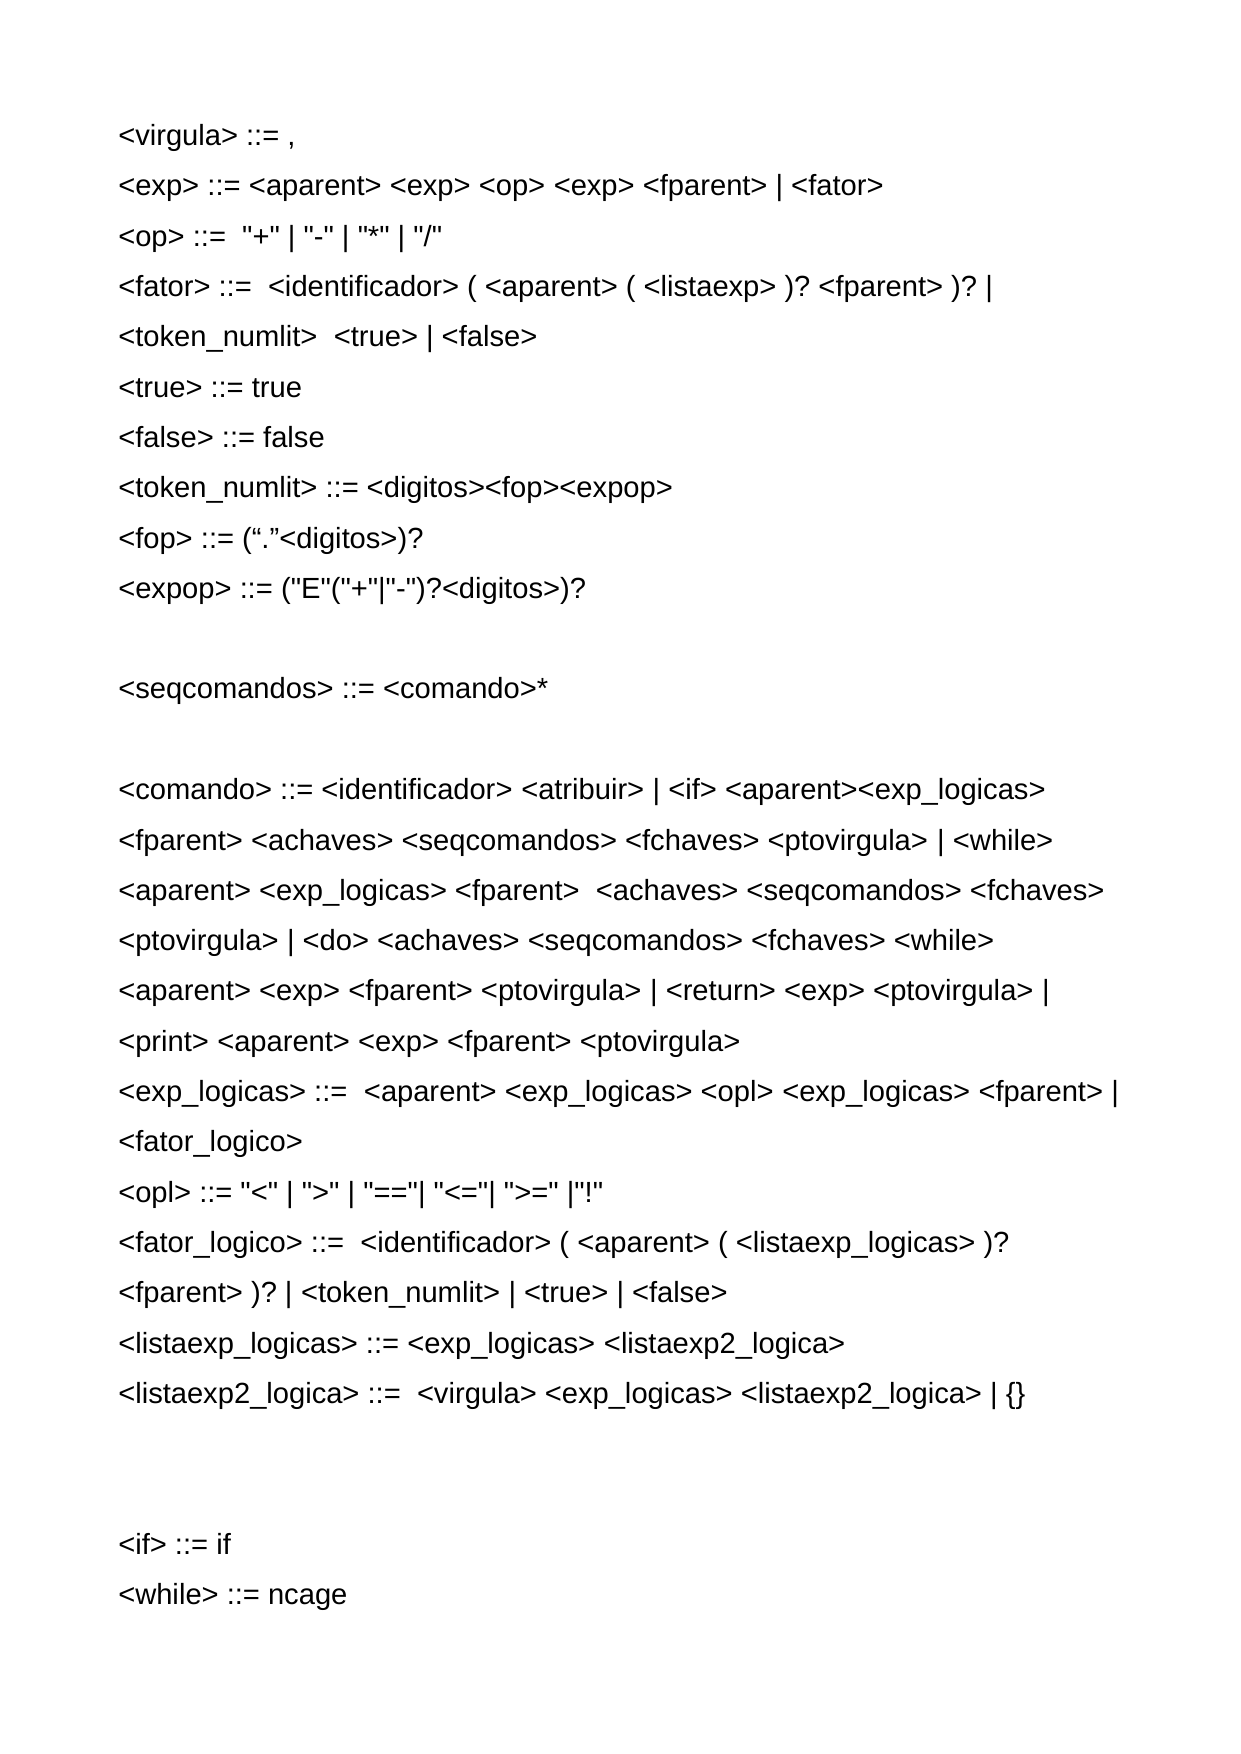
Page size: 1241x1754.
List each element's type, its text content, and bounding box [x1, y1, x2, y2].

text <while> ::= ncage [118, 1577, 1122, 1611]
text <expop> ::= ("E"("+"|"-")?<digitos>)? [118, 571, 1122, 604]
text <if> ::= if [118, 1527, 1122, 1560]
text <listaexp_logicas> ::= <exp_logicas> <listaexp2_logica> [118, 1326, 1122, 1359]
text <false> ::= false [118, 420, 1122, 453]
text <fop> ::= (“.”<digitos>)? [118, 521, 1122, 554]
text <exp> ::= <aparent> <exp> <op> <exp> <fparent> | <fator> [118, 168, 1122, 202]
text <opl> ::= "<" | ">" | "=="| "<="| ">=" |"!" [118, 1175, 1122, 1208]
text <listaexp2_logica> ::= <virgula> <exp_logicas> <listaexp2_logica> | {} [118, 1376, 1122, 1409]
text <virgula> ::= , [118, 118, 1122, 152]
text <token_numlit> ::= <digitos><fop><expop> [118, 470, 1122, 504]
text <fator_logico> ::= <identificador> ( <aparent> ( <listaexp_logicas> )? <fparent> )? | <token_numlit> | <true> | <false> [118, 1225, 1122, 1309]
text <comando> ::= <identificador> <atribuir> | <if> <aparent><exp_logicas> <fparent> <achaves> <seqcomandos> <fchaves> <ptovirgula> | <while> <aparent> <exp_logicas> <fparent> <achaves> <seqcomandos> <fchaves> <ptovirgula> | <do> <achaves> <seqcomandos> <fchaves> <while> <aparent> <exp> <fparent> <ptovirgula> | <return> <exp> <ptovirgula> | <print> <aparent> <exp> <fparent> <ptovirgula> [118, 772, 1122, 1057]
text <exp_logicas> ::= <aparent> <exp_logicas> <opl> <exp_logicas> <fparent> | <fator_logico> [118, 1074, 1122, 1158]
text <op> ::= "+" | "-" | "*" | "/" [118, 219, 1122, 252]
text <fator> ::= <identificador> ( <aparent> ( <listaexp> )? <fparent> )? | <token_numlit> <true> | <false> [118, 269, 1122, 353]
text <seqcomandos> ::= <comando>* [118, 672, 1122, 705]
text <true> ::= true [118, 370, 1122, 403]
